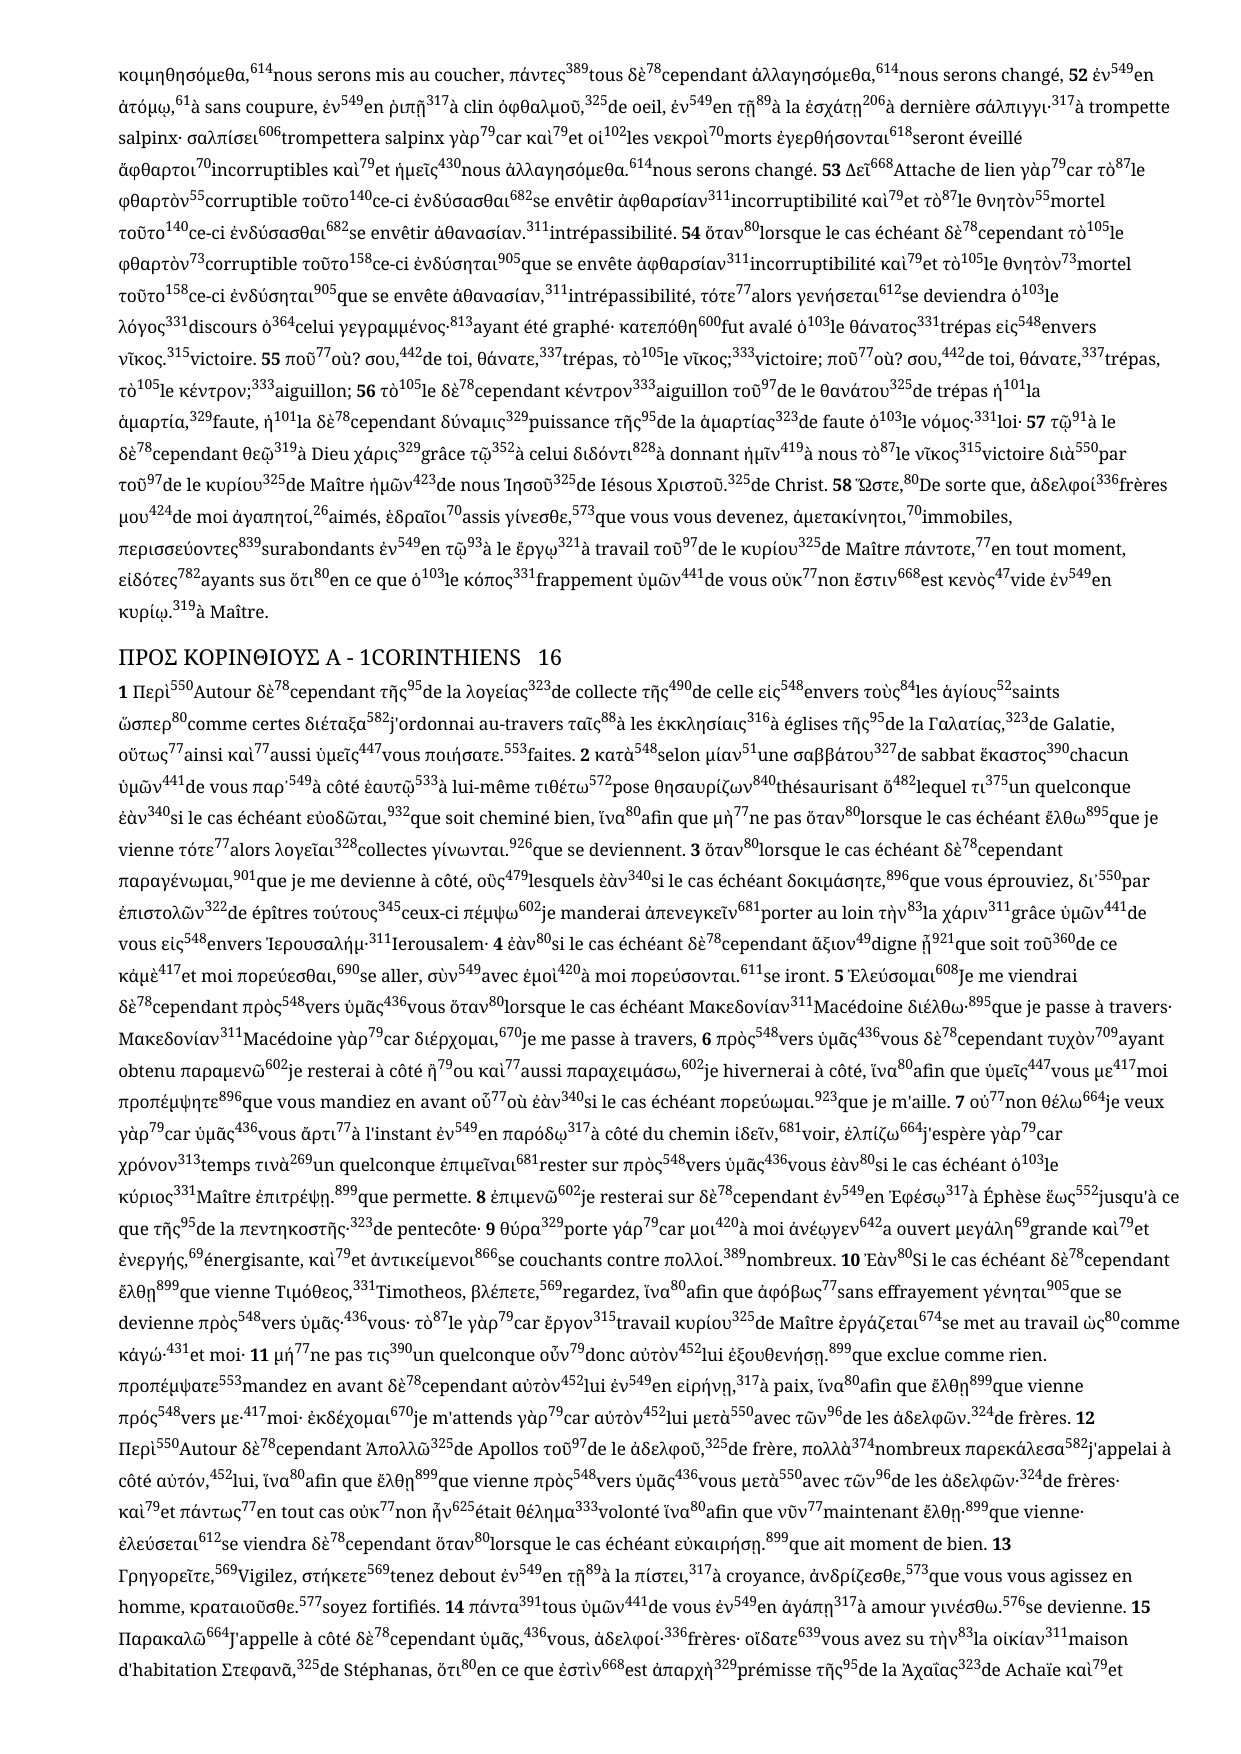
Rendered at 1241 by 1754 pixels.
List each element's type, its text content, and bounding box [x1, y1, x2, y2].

text 1 Περὶ550Autour δὲ78cependant τῆς95de la λογείας323de collecte τῆς490de celle εἰς548envers τοὺς84les ἁγίους52saints ὥσπερ80comme certes διέταξα582j'ordonnai au-travers ταῖς88à les ἐκκλησίαις316à églises τῆς95de la Γαλατίας,323de Galatie, οὕτως77ainsi καὶ77aussi ὑμεῖς447vous ποιήσατε.553faites. 2 κατὰ548selon μίαν51une σαββάτου327de sabbat ἕκαστος390chacun ὑμῶν441de vous παρ᾽549à côté ἑαυτῷ533à lui-même τιθέτω572pose θησαυρίζων840thésaurisant ὅ482lequel τι375un quelconque ἐὰν340si le cas échéant εὐοδῶται,932que soit cheminé bien, ἵνα80afin que μὴ77ne pas ὅταν80lorsque le cas échéant ἔλθω895que je vienne τότε77alors λογεῖαι328collectes γίνωνται.926que se deviennent. 3 ὅταν80lorsque le cas échéant δὲ78cependant παραγένωμαι,901que je me devienne à côté, οὓς479lesquels ἐὰν340si le cas échéant δοκιμάσητε,896que vous éprouviez, δι᾽550par ἐπιστολῶν322de épîtres τούτους345ceux-ci πέμψω602je manderai ἀπενεγκεῖν681porter au loin τὴν83la χάριν311grâce ὑμῶν441de vous εἰς548envers Ἰερουσαλήμ·311Ierousalem· 4 ἐὰν80si le cas échéant δὲ78cependant ἄξιον49digne ᾖ921que soit τοῦ360de ce κἀμὲ417et moi πορεύεσθαι,690se aller, σὺν549avec ἐμοὶ420à moi πορεύσονται.611se iront. 5 Ἐλεύσομαι608Je me viendrai δὲ78cependant πρὸς548vers ὑμᾶς436vous ὅταν80lorsque le cas échéant Μακεδονίαν311Macédoine διέλθω·895que je passe à travers· Μακεδονίαν311Macédoine γὰρ79car διέρχομαι,670je me passe à travers, 6 πρὸς548vers ὑμᾶς436vous δὲ78cependant τυχὸν709ayant obtenu παραμενῶ602je resterai à côté ἢ79ou καὶ77aussi παραχειμάσω,602je hivernerai à côté, ἵνα80afin que ὑμεῖς447vous με417moi προπέμψητε896que vous mandiez en avant οὗ77où ἐὰν340si le cas échéant πορεύωμαι.923que je m'aille. 7 οὐ77non θέλω664je veux γὰρ79car ὑμᾶς436vous ἄρτι77à l'instant ἐν549en παρόδῳ317à côté du chemin ἰδεῖν,681voir, ἐλπίζω664j'espère γὰρ79car χρόνον313temps τινὰ269un quelconque ἐπιμεῖναι681rester sur πρὸς548vers ὑμᾶς436vous ἐὰν80si le cas échéant ὁ103le κύριος331Maître ἐπιτρέψῃ.899que permette. 8 ἐπιμενῶ602je resterai sur δὲ78cependant ἐν549en Ἐφέσῳ317à Éphèse ἕως552jusqu'à ce que τῆς95de la πεντηκοστῆς·323de pentecôte· 9 θύρα329porte γάρ79car μοι420à moi ἀνέῳγεν642a ouvert μεγάλη69grande καὶ79et ἐνεργής,69énergisante, καὶ79et ἀντικείμενοι866se couchants contre πολλοί.389nombreux. 10 Ἐὰν80Si le cas échéant δὲ78cependant ἔλθῃ899que vienne Τιμόθεος,331Timotheos, βλέπετε,569regardez, ἵνα80afin que ἀφόβως77sans effrayement γένηται905que se devienne πρὸς548vers ὑμᾶς·436vous· τὸ87le γὰρ79car ἔργον315travail κυρίου325de Maître ἐργάζεται674se met au travail ὡς80comme κἀγώ·431et moi· 11 μή77ne pas τις390un quelconque οὖν79donc αὐτὸν452lui ἐξουθενήσῃ.899que exclue comme rien. προπέμψατε553mandez en avant δὲ78cependant αὐτὸν452lui ἐν549en εἰρήνῃ,317à paix, ἵνα80afin que ἔλθῃ899que vienne πρός548vers με·417moi· ἐκδέχομαι670je m'attends γὰρ79car αὐτὸν452lui μετὰ550avec τῶν96de les ἀδελφῶν.324de frères. 12 Περὶ550Autour δὲ78cependant Ἀπολλῶ325de Apollos τοῦ97de le ἀδελφοῦ,325de frère, πολλὰ374nombreux παρεκάλεσα582j'appelai à côté αὐτόν,452lui, ἵνα80afin que ἔλθῃ899que vienne πρὸς548vers ὑμᾶς436vous μετὰ550avec τῶν96de les ἀδελφῶν·324de frères· καὶ79et πάντως77en tout cas οὐκ77non ἦν625était θέλημα333volonté ἵνα80afin que νῦν77maintenant ἔλθῃ·899que vienne· ἐλεύσεται612se viendra δὲ78cependant ὅταν80lorsque le cas échéant εὐκαιρήσῃ.899que ait moment de bien. 13 Γρηγορεῖτε,569Vigilez, στήκετε569tenez debout ἐν549en τῇ89à la πίστει,317à croyance, ἀνδρίζεσθε,573que vous vous agissez en homme, κραταιοῦσθε.577soyez fortifiés. 14 πάντα391tous ὑμῶν441de vous ἐν549en ἀγάπῃ317à amour γινέσθω.576se devienne. 15 Παρακαλῶ664J'appelle à côté δὲ78cependant ὑμᾶς,436vous, ἀδελφοί·336frères· οἴδατε639vous avez su τὴν83la οἰκίαν311maison d'habitation Στεφανᾶ,325de Stéphanas, ὅτι80en ce que ἐστὶν668est ἀπαρχὴ329prémisse τῆς95de la Ἀχαΐας323de Achaïe καὶ79et εἰς548envers διακονίαν311service τοῖς90à les ἁγίοις58à saints ἔταξαν585ordonnancèrent ἑαυτούς·527eux-mêmes· 16 ἵνα80afin que καὶ77aussi ὑμεῖς447vous ὑποτάσσησθε930que vous soyez subordonné τοῖς90à les τοιούτοις351à tels καὶ79et παντὶ378à tout τῷ352à celui συνεργοῦντι828à travaillant avec καὶ79et κοπιῶντι.828à peinant. 17 χαίρω664je suis de joie δὲ78cependant ἐπὶ549sur τῇ89à la παρουσίᾳ317à présence Στεφανᾶ325de Stéphanas καὶ79et Φορτουνάτου325de Fortounatos καὶ79et Ἀχαϊκοῦ,325de Achaïcus, ὅτι80en ce que τὸ87le ὑμῶν441de vous ὑστέρημα315manque οὗτοι363ceux-ci ἀνεπλήρωσαν·585élevèrent à plénitude· 18 ἀνέπαυσαν585pausèrent de bas en haut γὰρ79car τὸ87le ἐμὸν220mien πνεῦμα315souffle καὶ79et τὸ348ce ὑμῶν.441de vous. ἐπιγινώσκετε569reconnaissez οὖν79donc τοὺς84les τοιούτους.345tels. 19 Ἀσπάζονται673Se saluent ὑμᾶς436vous αἱ100les ἐκκλησίαι328églises τῆς95de la Ἀσίας.323de Asie. ἀσπάζεται674se salue ὑμᾶς436vous ἐν549en κυρίῳ319à Maître πολλὰ374nombreux Ἀκύλας331Akulas καὶ79et Πρίσκα329Priska σὺν549avec τῇ89à la κατ᾽548selon οἶκον313maison αὐτῶν463de eux ἐκκλησίᾳ.317à église. 20 ἀσπάζονται673se saluent ὑμᾶς436vous οἱ102les ἀδελφοὶ330frères πάντες.286tous. Ἀσπάσασθε557Que vous vous saluez ἀλλήλους501les uns les autres ἐν549en φιλήματι321à embrassade ἁγίῳ.12à saint. 21 Ὁ103Le ἀσπασμὸς331salutation τῇ89à la ἐμῇ222à mienne χειρὶ317à main Παύλου.325de Paulus. 22 εἴ80si τις390un quelconque οὐ77non φιλεῖ668affectionne τὸν85le κύριον,313Maître, ἤτω572soit ἀνάθεμα.333anathème. μαράνα341Marana θά.341tha. 23 ἡ101la χάρις329grâce τοῦ97de le κυρίου325de Maître Ἰησοῦ325de Iésous μεθ᾽550avec ὑμῶν.441de vous. 24 ἡ101la ἀγάπη329amour μου424de moi μετὰ550avec πάντων383de tous ὑμῶν441de vous ἐν549en Χριστῷ319à Christ Ἰησοῦ.319à Iésous. [118, 676, 1181, 1682]
text ΠΡΟΣ ΚΟΡΙΝΘΙΟΥΣ Α - 1CORINTHIENS 16 [118, 642, 1181, 672]
text 1 Γνωρίζω664Je fais connaître δὲ78cependant ὑμῖν,438à vous, ἀδελφοί,336frères, τὸ87le εὐαγγέλιον315évangile ὃ482lequel εὐηγγελισάμην588je m'évangélisai ὑμῖν,438à vous, ὃ482lequel καὶ77aussi παρελάβετε,583vous prîtes à côté, ἐν549en ᾧ488à lequel καὶ77aussi ἑστήκατε,639vous avez dressé, 2 δι᾽550par οὗ494de lequel καὶ77aussi σῴζεσθε,677vous êtes sauvés, τίνι165à quel λόγῳ319à discours εὐηγγελισάμην588je m'évangélisai ὑμῖν438à vous εἰ80si κατέχετε,665vous tenez de haut en bas, ἐκτὸς77extérieurement εἰ551si μὴ77ne pas εἰκῇ77sans cause ἐπιστεύσατε.583vous crûtes. 3 παρέδωκα582je livrai γὰρ79car ὑμῖν438à vous ἐν549en πρώτοις,60à premiers, ὃ482lequel καὶ77aussi παρέλαβον,582je pris à côté, ὅτι80en ce que Χριστὸς331Christ ἀπέθανεν586mourut loin ὑπὲρ550au-dessus τῶν94de les ἁμαρτιῶν322de fautes ἡμῶν423de nous κατὰ548selon τὰς82les γραφὰς310graphes 4 καὶ79et ὅτι80en ce que ἐτάφη600fut enseveli καὶ79et ὅτι80en ce que ἐγήγερται654a été éveillé τῇ89à la ἡμέρᾳ317à journée τῇ89à la τρίτῃ206à troisième κατὰ548selon τὰς82les γραφὰς310graphes 5 καὶ79et ὅτι80en ce que ὤφθη600fut vu Κηφᾷ319à Képhas εἶτα77puis τοῖς90à les δώδεκα·58à douze· 6 ἔπειτα77ensuite ὤφθη600fut vu ἐπάνω77sur le haut πεντακοσίοις184à cinq cents ἀδελφοῖς318à frères ἐφάπαξ,77sur une fois, ἐξ550hors ὧν491de lesquels οἱ102les πλείονες21plus nombreusement μένουσιν667restent ἕως551jusqu'à ce que ἄρτι,77à l'instant, τινὲς389des quelconques δὲ78cependant ἐκοιμήθησαν·599furent mis au coucher· 7 ἔπειτα77ensuite ὤφθη600fut vu Ἰακώβῳ319à Iakobos εἶτα77puis τοῖς90à les ἀποστόλοις318à envoyés πᾶσιν·274à tous· 8 ἔσχατον77dernièrement δὲ78cependant πάντων383de tous ὡσπερεὶ80comme certes si τῷ93à le ἐκτρώματι321à avorton ὤφθη600fut vu κἀμοί.420à et moi. 9 Ἐγὼ431Moi γάρ79car εἰμι664je suis ὁ103le ἐλάχιστος22moindre τῶν96de les ἀποστόλων324de envoyés ὃς498lequel οὐκ77non εἰμὶ664je suis ἱκανὸς47assez-important καλεῖσθαι692être appelé ἀπόστολος,331envoyé, διότι80parce que ἐδίωξα582je poursuivis τὴν83la ἐκκλησίαν311église τοῦ97de le θεοῦ·325de Dieu· 10 χάριτι317à grâce δὲ78cependant θεοῦ325de Dieu εἰμι664je suis ὅ500lequel εἰμι,664je suis, καὶ79et ἡ101la χάρις329grâce αὐτοῦ464de lui ἡ362celle εἰς548envers ἐμὲ417moi οὐ77non κενὴ45vide ἐγενήθη,600fut devenu, ἀλλὰ79mais περισσότερον77plus surabondamment αὐτῶν463de eux πάντων280de tous ἐκοπίασα,582je peinai, οὐκ77non ἐγὼ431moi δὲ78cependant ἀλλ᾽79mais ἡ101la χάρις329grâce τοῦ97de le θεοῦ325de Dieu [ἡ]496[celle] εἰς548envers ἐμέ.417moi. 11 εἴτε79soit οὖν79donc ἐγὼ431moi εἴτε79soit ἐκεῖνοι,363ceux-là, οὕτως77ainsi κηρύσσομεν663nous annonçons καὶ79et οὕτως77ainsi ἐπιστεύσατε.583vous crûtes. 12 Εἰ80Si δὲ78cependant Χριστὸς331Christ κηρύσσεται680est annoncé ὅτι80en ce que ἐκ550hors νεκρῶν64de morts ἐγήγερται,654a été éveillé, πῶς77comment? λέγουσιν667disent ἐν549en ὑμῖν438à vous τινες389des quelconques ὅτι80en ce que ἀνάστασις329redressement νεκρῶν64de morts οὐκ77non ἔστιν;668est; 13 εἰ80si δὲ78cependant ἀνάστασις329redressement νεκρῶν64de morts οὐκ77non ἔστιν,668est, οὐδὲ77non cependant Χριστὸς331Christ ἐγήγερται·654a été éveillé· 14 εἰ80si δὲ78cependant Χριστὸς331Christ οὐκ77non ἐγήγερται,654a été éveillé, κενὸν49vide ἄρα77par conséquent [καὶ]79[et] τὸ105le κήρυγμα333annonce ἡμῶν,423de nous, κενὴ45vide καὶ77aussi ἡ101la πίστις329croyance ὑμῶν·441de vous· 15 εὑρισκόμεθα675nous sommes trouvés δὲ78cependant καὶ77aussi ψευδομάρτυρες330faux témoins τοῦ97de le θεοῦ,325de Dieu, ὅτι80en ce que ἐμαρτυρήσαμεν581nous témoignâmes κατὰ550contre τοῦ97de le θεοῦ325de Dieu ὅτι80en ce que ἤγειρεν586éveilla τὸν85le Χριστόν,313Christ, ὃν480lequel οὐκ77non ἤγειρεν586éveilla εἴπερ80si certes ἄρα77par conséquent νεκροὶ70morts οὐκ77non ἐγείρονται.679sont éveillés. 16 εἰ80si γὰρ79car νεκροὶ70morts οὐκ77non ἐγείρονται,679sont éveillés, οὐδὲ77non cependant Χριστὸς331Christ ἐγήγερται·654a été éveillé· 17 εἰ80si δὲ78cependant Χριστὸς331Christ οὐκ77non ἐγήγερται,654a été éveillé, ματαία45vaine ἡ101la πίστις329croyance ὑμῶν,441de vous, ἔτι77encore ἐστὲ665vous êtes ἐν549en ταῖς88à les ἁμαρτίαις316à fautes ὑμῶν,441de vous, 18 ἄρα77par conséquent καὶ77aussi οἱ363ceux κοιμηθέντες759ayants étés mis au coucher ἐν549en Χριστῷ319à Christ ἀπώλοντο.591se perdirent au loin. 19 εἰ80si ἐν549en τῇ89à la ζωῇ317à vie ταύτῃ142à celle-ci ἐν549en Χριστῷ319à Christ ἠλπικότες782ayants espérés ἐσμὲν663nous sommes μόνον,77seulement, ἐλεεινότεροι46plus pitoyables πάντων280de tous ἀνθρώπων324de êtres humains ἐσμέν.663nous sommes. 20 Νυνὶ77Maintenant δὲ78cependant Χριστὸς331Christ ἐγήγερται654a été éveillé ἐκ550hors νεκρῶν64de morts ἀπαρχὴ329prémisse τῶν357de ceux κεκοιμημένων.806de ayants étés mis au coucher. 21 ἐπειδὴ80parce que donc γὰρ79car δι᾽550par ἀνθρώπου325de être humain θάνατος,331trépas, καὶ77aussi δι᾽550par ἀνθρώπου325de être humain ἀνάστασις329redressement νεκρῶν.64de morts. 22 ὥσπερ80comme certes γὰρ79car ἐν549en τῷ91à le Ἀδὰμ319à Adam πάντες389tous ἀποθνῄσκουσιν,667meurent loin, οὕτως77ainsi καὶ77aussi ἐν549en τῷ91à le Χριστῷ319à Christ πάντες389tous ζῳοποιηθήσονται.618seront fait être vivant. 23 Ἕκαστος390Chacun δὲ78cependant ἐν549en τῷ253à le ἰδίῳ123à en propre τάγματι·321à régiment· ἀπαρχὴ329prémisse Χριστός,331Christ, ἔπειτα77ensuite οἱ363ceux τοῦ97de le Χριστοῦ325de Christ ἐν549en τῇ89à la παρουσίᾳ317à présence αὐτοῦ,464de lui, 24 εἶτα77puis τὸ105le τέλος,333achèvement, ὅταν77lorsque le cas échéant παραδιδῷ921que livre τὴν83la βασιλείαν311royauté τῷ91à le θεῷ319à Dieu καὶ77aussi πατρί,319à père, ὅταν77lorsque le cas échéant καταργήσῃ899que rende complètement sans travail πᾶσαν267toute ἀρχὴν311origine καὶ79et πᾶσαν267toute ἐξουσίαν311autorité καὶ79et δύναμιν.311puissance. 25 δεῖ668attache de lien γὰρ79car αὐτὸν452lui βασιλεύειν689être roi ἄχρι80jusqu'à l'extrémité οὗ494de lequel θῇ899que pose πάντας268tous τοὺς244les ἐχθροὺς52ennemis ὑπὸ548sous τοὺς84les πόδας312pieds αὐτοῦ.464de lui. 26 ἔσχατος213dernier ἐχθρὸς71ennemi καταργεῖται680est rendu complètement sans travail ὁ103le θάνατος·331trépas· 27 πάντα374tous γὰρ79car ὑπέταξεν586subordonna ὑπὸ548sous τοὺς84les πόδας312pieds αὐτοῦ.464de lui. ὅταν80lorsque le cas échéant δὲ78cependant εἴπῃ899que dise ὅτι80en ce que πάντα391tous ὑποτέτακται,654a été subordonné, δῆλον49évident ὅτι80en ce que ἐκτὸς552extérieurement τοῦ358de celui ὑποτάξαντος716de ayant subordonné αὐτῷ458à lui τὰ347ces πάντα.270tous. 28 ὅταν80lorsque le cas échéant δὲ78cependant ὑποταγῇ911que soit subordonné αὐτῷ458à lui τὰ365ces πάντα,288tous, τότε77alors [καὶ]77[aussi] αὐτὸς542lui-même ὁ103le υἱὸς331fils ὑποταγήσεται619sera subordonné τῷ352à celui ὑποτάξαντι713à ayant subordonné αὐτῷ458à lui τὰ347ces πάντα,270tous, ἵνα80afin que ᾖ921que soit ὁ103le θεὸς331Dieu [τὰ]86[les] πάντα391tous ἐν549en πᾶσιν.379à tous. 29 Ἐπεὶ80Puisque τί399quel ποιήσουσιν605feront οἱ497ceux βαπτιζόμενοι890étants baptisés ὑπὲρ550au-dessus τῶν96de les νεκρῶν;64de morts; εἰ80si ὅλως77entièrement νεκροὶ70morts οὐκ77non ἐγείρονται,679sont éveillés, τί399quel καὶ77aussi βαπτίζονται679sont baptisés ὑπὲρ550au-dessus αὐτῶν;463de eux; 30 Τί399Quel καὶ77aussi ἡμεῖς430nous κινδυνεύομεν663nous risquons πᾶσαν267toute ὥραν;311heure; 31 καθ᾽548selon ἡμέραν311journée ἀποθνῄσκω,664je meurs loin, νὴ340oui certes τὴν83la ὑμετέραν234votre καύχησιν,311vanterie, [ἀδελφοί],336[frères], ἣν478laquelle ἔχω664j'ai ἐν549en Χριστῷ319à Christ Ἰησοῦ319à Iésous τῷ91à le κυρίῳ319à Maître ἡμῶν.423de nous. 32 εἰ80si κατὰ548selon ἄνθρωπον313être humain ἐθηριομάχησα582je combattis contre bête sauvage ἐν549en Ἐφέσῳ,317à Éphèse, τί412quel μοι420à moi τὸ105le ὄφελος;333dividende; εἰ80si νεκροὶ70morts οὐκ77non ἐγείρονται,679sont éveillés, φάγωμεν894que nous mangions καὶ79et πίωμεν,894que nous buvions, αὔριον77demain γὰρ79car ἀποθνῄσκομεν.663nous mourons loin. 33 μὴ77ne pas πλανᾶσθε·577soyez égarés· φθείρουσιν667corrompent ἤθη314moeurs χρηστὰ5utiles bons ὁμιλίαι328homélies κακαί.19malicieuses. 34 ἐκνήψατε553abstenez dehors δικαίως77justement καὶ79et μὴ77ne pas ἁμαρτάνετε,569fautez, ἀγνωσίαν311inconnaissance γὰρ79car θεοῦ325de Dieu τινες389des quelconques ἔχουσιν,667ont, πρὸς548vers ἐντροπὴν311tournure intérieure ὑμῖν438à vous λαλῶ.664je bavarde. 35 Ἀλλ᾽79Mais ἐρεῖ606dira τις·390un quelconque· πῶς77comment? ἐγείρονται679sont éveillés οἱ102les νεκροί;70morts; ποίῳ167à quel δὲ78cependant σώματι321à corps ἔρχονται;673se viennent; 36 ἄφρων,76insensé, σὺ448toi ὃ482lequel σπείρεις,666tu sèmes, οὐ77non ζῳοποιεῖται680est fait être vivant ἐὰν80si le cas échéant μὴ77ne pas ἀποθάνῃ·899que meure loin· 37 καὶ79et ὃ482lequel σπείρεις,666tu sèmes, οὐ77non τὸ87le σῶμα315corps τὸ348ce γενησόμενον766qui se deviendra σπείρεις666tu sèmes ἀλλὰ79mais γυμνὸν4nu κόκκον313grain εἰ80si τύχοι694que obtienne σίτου325de froment ἤ79ou τινος386de un quelconque τῶν98de les λοιπῶν·385de restants· 38 ὁ103le δὲ78cependant θεὸς331Dieu δίδωσιν668donne αὐτῷ458à lui σῶμα315corps καθὼς77de haut en bas comme ἠθέλησεν,586voulut, καὶ79et ἑκάστῳ380à chacun τῶν98de les σπερμάτων326de semences ἴδιον117en propre σῶμα.315corps. 39 Οὐ77Non πᾶσα285toute σὰρξ329chair ἡ101la αὐτὴ154même σὰρξ329chair ἀλλ᾽79mais ἄλλη388autre μὲν79certes ἀνθρώπων,324de êtres humains, ἄλλη130autre δὲ78cependant σὰρξ329chair κτηνῶν,326de bêtes de montures, ἄλλη130autre δὲ78cependant σὰρξ329chair πτηνῶν,66de ailés, ἄλλη388autre δὲ78cependant ἰχθύων.324de poissons. 40 καὶ79et σώματα332corps ἐπουράνια,23sur cieux, καὶ79et σώματα332corps ἐπίγεια·23sur terres· ἀλλ᾽79mais ἑτέρα388autre-différente μὲν79certes ἡ101la τῶν98de les ἐπουρανίων66de sur cieux δόξα,329gloire, ἑτέρα388autre-différente δὲ78cependant ἡ101la τῶν98de les ἐπιγείων.66de sur terres. 41 ἄλλη130autre δόξα329gloire ἡλίου,325de soleil, καὶ79et ἄλλη130autre δόξα329gloire σελήνης,323de lune, καὶ79et ἄλλη130autre δόξα329gloire ἀστέρων·324de étoiles· ἀστὴρ331étoile γὰρ79car ἀστέρος325de étoile διαφέρει668diffère ἐν549en δόξῃ.317à gloire. 42 Οὕτως77Ainsi καὶ77aussi ἡ101la ἀνάστασις329redressement τῶν96de les νεκρῶν.64de morts. σπείρεται680est semé ἐν549en φθορᾷ,317à corruption, ἐγείρεται680est éveillé ἐν549en ἀφθαρσίᾳ·317à incorruptibilité· 43 σπείρεται680est semé ἐν549en ἀτιμίᾳ,317à dévalorisation, ἐγείρεται680est éveillé ἐν549en δόξῃ·317à gloire· σπείρεται680est semé ἐν549en ἀσθενείᾳ,317à infirmité, ἐγείρεται680est éveillé ἐν549en δυνάμει·317à puissance· 44 σπείρεται680est semé σῶμα333corps ψυχικόν,24psychique, ἐγείρεται680est éveillé σῶμα333corps πνευματικόν.24soufflique. Εἰ80Si ἔστιν668est σῶμα333corps ψυχικόν,24psychique, ἔστιν668est καὶ77aussi πνευματικόν.73soufflique. 45 οὕτως77ainsi καὶ77aussi γέγραπται·654a été graphé· ἐγένετο592se devint ὁ103le πρῶτος213premier ἄνθρωπος331être humain Ἀδὰμ331Adam εἰς548envers ψυχὴν311âme ζῶσαν,820vivante, ὁ103le ἔσχατος213dernier Ἀδὰμ331Adam εἰς548envers πνεῦμα315souffle ζῳοποιοῦν.824faisant être vivant. 46 ἀλλ᾽79mais οὐ77non πρῶτον77premièrement τὸ105le πνευματικὸν73soufflique ἀλλὰ79mais τὸ105le ψυχικόν,73psychique, ἔπειτα77ensuite τὸ105le πνευματικόν.73soufflique. 47 ὁ103le πρῶτος213premier ἄνθρωπος331être humain ἐκ550hors γῆς323de terre χοϊκός,47poudreux, ὁ103le δεύτερος213deuxième ἄνθρωπος331être humain ἐξ550hors οὐρανοῦ.325de ciel. 48 οἷος498tel que ὁ103le χοϊκός,71poudreux, τοιοῦτοι363tels καὶ77aussi οἱ102les χοϊκοί,70poudreux, καὶ79et οἷος498tel que ὁ103le ἐπουράνιος,71sur ciel, τοιοῦτοι363tels καὶ77aussi οἱ102les ἐπουράνιοι·70sur cieux· 49 καὶ79et καθὼς77de haut en bas comme ἐφορέσαμεν581nous colportâmes τὴν83la εἰκόνα311icône τοῦ97de le χοϊκοῦ,65de poudreux, φορέσωμεν894que nous colportions δή340évidemment καὶ77aussi τὴν83la εἰκόνα311icône τοῦ97de le ἐπουρανίου.65de sur ciel. 50 Τοῦτο348Ce-ci δέ78cependant φημι,664je déclare, ἀδελφοί,336frères, ὅτι80en ce que σὰρξ329chair καὶ79et αἷμα333sang βασιλείαν311royauté θεοῦ325de Dieu κληρονομῆσαι681hériter οὐ77non δύναται674se peut οὐδὲ79non cependant ἡ101la φθορὰ329corruption τὴν83la ἀφθαρσίαν311incorruptibilité κληρονομεῖ.668hérite. 51 ἰδοὺ306voici μυστήριον315mystère ὑμῖν438à vous λέγω·664je dis· πάντες389tous οὐ77non κοιμηθησόμεθα,614nous serons mis au coucher, πάντες389tous δὲ78cependant ἀλλαγησόμεθα,614nous serons changé, 52 ἐν549en ἀτόμῳ,61à sans coupure, ἐν549en ῥιπῇ317à clin ὀφθαλμοῦ,325de oeil, ἐν549en τῇ89à la ἐσχάτῃ206à dernière σάλπιγγι·317à trompette salpinx· σαλπίσει606trompettera salpinx γὰρ79car καὶ79et οἱ102les νεκροὶ70morts ἐγερθήσονται618seront éveillé ἄφθαρτοι70incorruptibles καὶ79et ἡμεῖς430nous ἀλλαγησόμεθα.614nous serons changé. 53 Δεῖ668Attache de lien γὰρ79car τὸ87le φθαρτὸν55corruptible τοῦτο140ce-ci ἐνδύσασθαι682se envêtir ἀφθαρσίαν311incorruptibilité καὶ79et τὸ87le θνητὸν55mortel τοῦτο140ce-ci ἐνδύσασθαι682se envêtir ἀθανασίαν.311intrépassibilité. 54 ὅταν80lorsque le cas échéant δὲ78cependant τὸ105le φθαρτὸν73corruptible τοῦτο158ce-ci ἐνδύσηται905que se envête ἀφθαρσίαν311incorruptibilité καὶ79et τὸ105le θνητὸν73mortel τοῦτο158ce-ci ἐνδύσηται905que se envête ἀθανασίαν,311intrépassibilité, τότε77alors γενήσεται612se deviendra ὁ103le λόγος331discours ὁ364celui γεγραμμένος·813ayant été graphé· κατεπόθη600fut avalé ὁ103le θάνατος331trépas εἰς548envers νῖκος.315victoire. 55 ποῦ77où? σου,442de toi, θάνατε,337trépas, τὸ105le νῖκος;333victoire; ποῦ77où? σου,442de toi, θάνατε,337trépas, τὸ105le κέντρον;333aiguillon; 56 τὸ105le δὲ78cependant κέντρον333aiguillon τοῦ97de le θανάτου325de trépas ἡ101la ἁμαρτία,329faute, ἡ101la δὲ78cependant δύναμις329puissance τῆς95de la ἁμαρτίας323de faute ὁ103le νόμος·331loi· 57 τῷ91à le δὲ78cependant θεῷ319à Dieu χάρις329grâce τῷ352à celui διδόντι828à donnant ἡμῖν419à nous τὸ87le νῖκος315victoire διὰ550par τοῦ97de le κυρίου325de Maître ἡμῶν423de nous Ἰησοῦ325de Iésous Χριστοῦ.325de Christ. 58 Ὥστε,80De sorte que, ἀδελφοί336frères μου424de moi ἀγαπητοί,26aimés, ἑδραῖοι70assis γίνεσθε,573que vous vous devenez, ἀμετακίνητοι,70immobiles, περισσεύοντες839surabondants ἐν549en τῷ93à le ἔργῳ321à travail τοῦ97de le κυρίου325de Maître πάντοτε,77en tout moment, εἰδότες782ayants sus ὅτι80en ce que ὁ103le κόπος331frappement ὑμῶν441de vous οὐκ77non ἔστιν668est κενὸς47vide ἐν549en κυρίῳ.319à Maître. [118, 59, 1181, 623]
